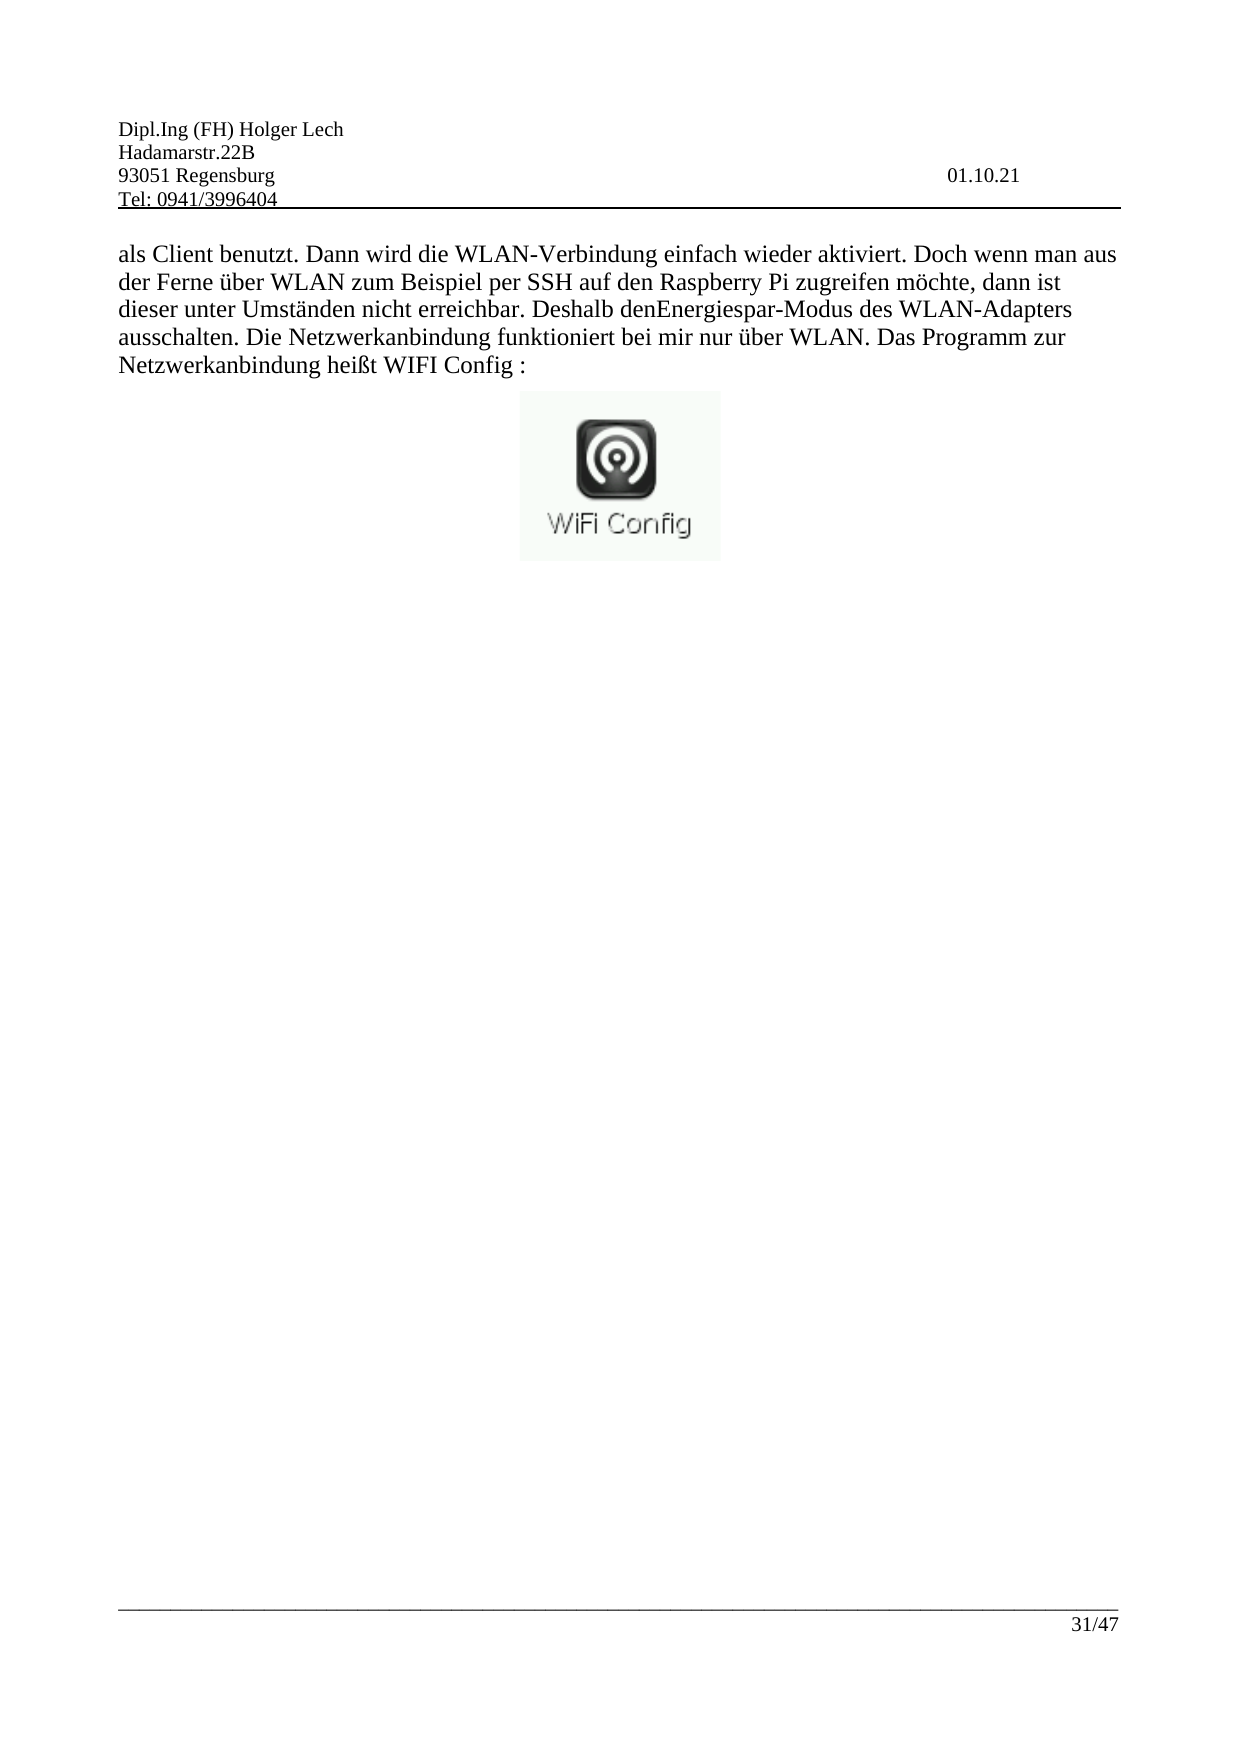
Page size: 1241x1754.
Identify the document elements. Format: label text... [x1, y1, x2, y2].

picture [519, 391, 721, 561]
text als Client benutzt. Dann wird die WLAN-Verbindung einfach wieder aktiviert. Doch wenn man aus der Ferne über WLAN zum Beispiel per SSH auf den Raspberry Pi zugreifen möchte, dann ist dieser unter Umständen nicht erreichbar. Deshalb denEnergiespar-Modus des WLAN-Adapters ausschalten. Die Netzwerkanbindung funktioniert bei mir nur über WLAN. Das Programm zur Netzwerkanbindung heißt WIFI Config : [118, 240, 1122, 379]
